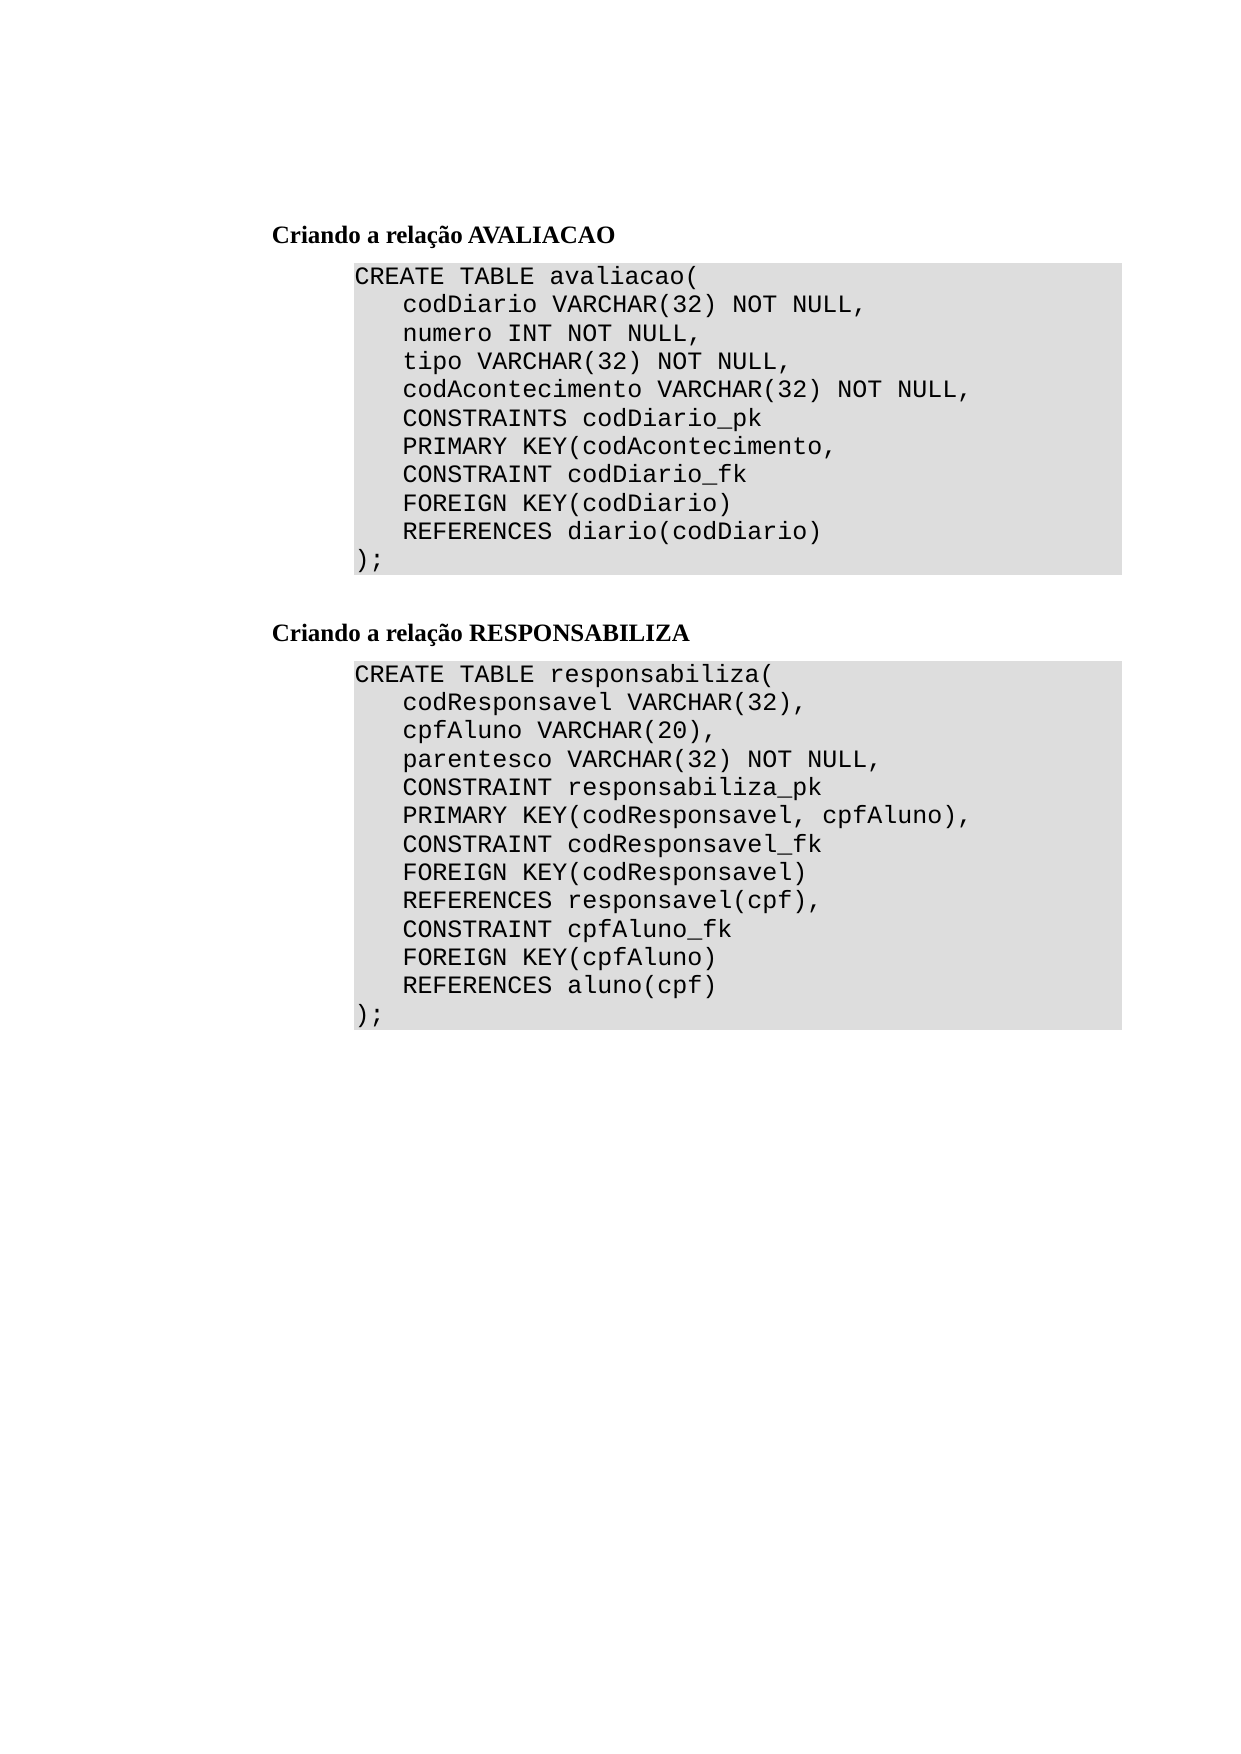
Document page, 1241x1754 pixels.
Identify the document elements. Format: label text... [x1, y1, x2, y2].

text REFERENCES diario(codDiario) [354, 518, 1122, 547]
text CONSTRAINT responsabiliza_pk [354, 775, 1122, 803]
text parentesco VARCHAR(32) NOT NULL, [354, 746, 1122, 775]
text CONSTRAINTS codDiario_pk [354, 405, 1122, 433]
text PRIMARY KEY(codResponsavel, cpfAluno), [354, 803, 1122, 831]
text CREATE TABLE responsabiliza( [354, 661, 1122, 690]
text cpfAluno VARCHAR(20), [354, 718, 1122, 746]
text FOREIGN KEY(codDiario) [354, 490, 1122, 518]
text CONSTRAINT cpfAluno_fk [354, 916, 1122, 945]
text CREATE TABLE avaliacao( [354, 263, 1122, 292]
text numero INT NOT NULL, [354, 320, 1122, 348]
text Criando a relação AVALIACAO [177, 220, 1122, 249]
text tipo VARCHAR(32) NOT NULL, [354, 348, 1122, 377]
text FOREIGN KEY(codResponsavel) [354, 860, 1122, 888]
text codDiario VARCHAR(32) NOT NULL, [354, 292, 1122, 320]
text codResponsavel VARCHAR(32), [354, 690, 1122, 718]
text REFERENCES responsavel(cpf), [354, 888, 1122, 916]
text PRIMARY KEY(codAcontecimento, [354, 433, 1122, 462]
text CONSTRAINT codResponsavel_fk [354, 831, 1122, 860]
text REFERENCES aluno(cpf) [354, 973, 1122, 1001]
text codAcontecimento VARCHAR(32) NOT NULL, [354, 377, 1122, 405]
text ); [354, 547, 1122, 575]
text ); [354, 1001, 1122, 1030]
text Criando a relação RESPONSABILIZA [177, 618, 1122, 647]
text CONSTRAINT codDiario_fk [354, 462, 1122, 490]
text FOREIGN KEY(cpfAluno) [354, 945, 1122, 973]
